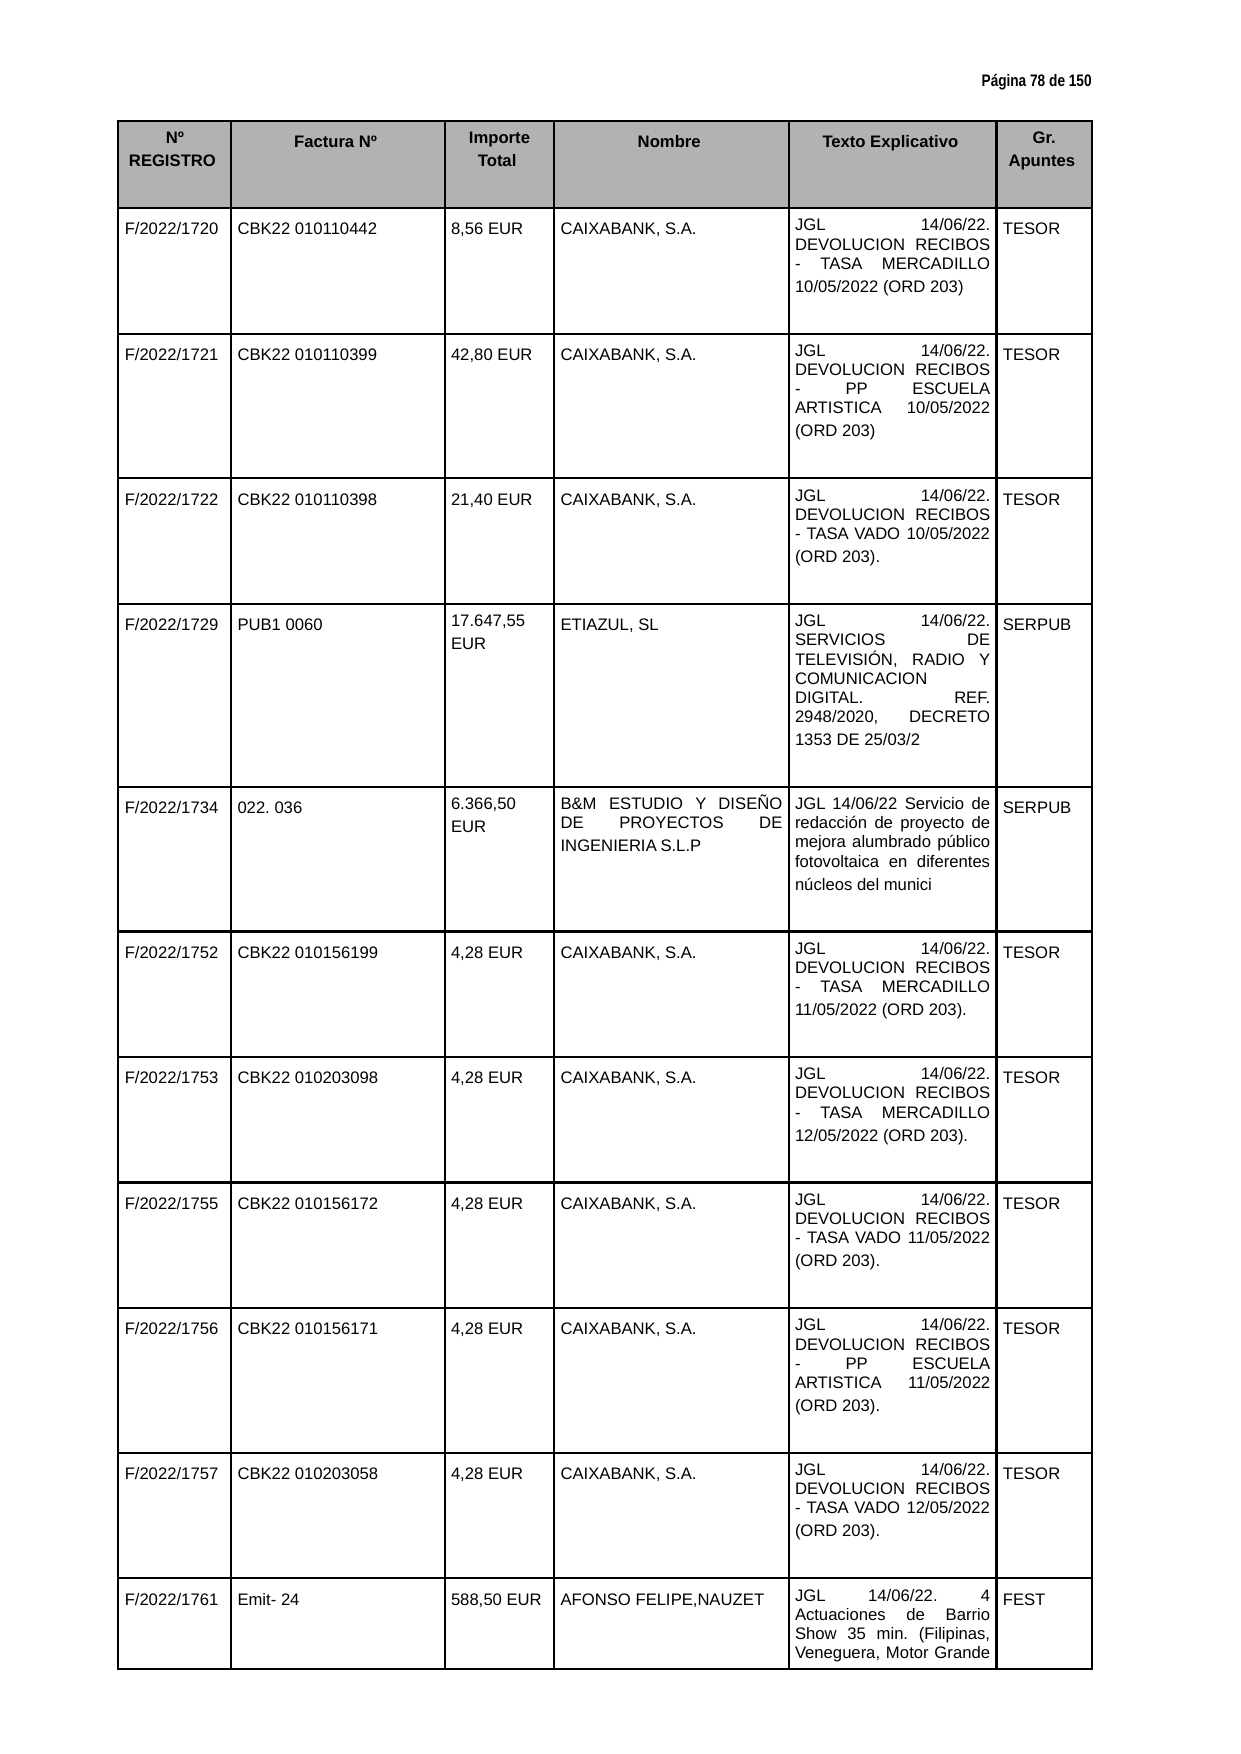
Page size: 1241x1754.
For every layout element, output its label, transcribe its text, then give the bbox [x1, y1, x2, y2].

table_header Nombre [555, 122, 788, 207]
table_cell FEST [998, 1579, 1091, 1668]
table_cell TESOR [998, 933, 1091, 1056]
table_cell CBK22 010203098 [232, 1058, 444, 1181]
table_cell ETIAZUL, SL [555, 605, 788, 786]
table_cell CAIXABANK, S.A. [555, 479, 788, 603]
table_cell F/2022/1734 [119, 788, 230, 930]
table_cell JGL 14/06/22 Servicio de redacción de proyecto de mejora alumbrado público fotovoltaica en diferentes núcleos del munici [790, 788, 995, 930]
table_cell F/2022/1757 [119, 1454, 230, 1577]
table_cell CBK22 010156199 [232, 933, 444, 1056]
table_cell 42,80 EUR [446, 335, 553, 477]
table_cell JGL 14/06/22. DEVOLUCION RECIBOS - PP ESCUELA ARTISTICA 10/05/2022 (ORD 203) [790, 335, 995, 477]
table_cell SERPUB [998, 788, 1091, 930]
table_cell SERPUB [998, 605, 1091, 786]
table_cell 4,28 EUR [446, 1454, 553, 1577]
table_cell F/2022/1720 [119, 209, 230, 332]
table_cell CBK22 010156172 [232, 1184, 444, 1307]
table_cell CAIXABANK, S.A. [555, 933, 788, 1056]
table_cell CAIXABANK, S.A. [555, 1184, 788, 1307]
table_cell JGL 14/06/22. DEVOLUCION RECIBOS - TASA MERCADILLO 10/05/2022 (ORD 203) [790, 209, 995, 332]
table_cell CAIXABANK, S.A. [555, 1058, 788, 1181]
table_cell CBK22 010156171 [232, 1309, 444, 1452]
table_cell 21,40 EUR [446, 479, 553, 603]
table_header Importe Total [446, 122, 553, 207]
table_cell TESOR [998, 209, 1091, 332]
table_cell JGL 14/06/22. DEVOLUCION RECIBOS - TASA VADO 12/05/2022 (ORD 203). [790, 1454, 995, 1577]
table_cell CAIXABANK, S.A. [555, 335, 788, 477]
table_cell 8,56 EUR [446, 209, 553, 332]
table_cell 022. 036 [232, 788, 444, 930]
table_cell TESOR [998, 479, 1091, 603]
table_cell 6.366,50 EUR [446, 788, 553, 930]
table_cell TESOR [998, 1454, 1091, 1577]
table_cell TESOR [998, 1184, 1091, 1307]
table_cell F/2022/1752 [119, 933, 230, 1056]
table_cell F/2022/1721 [119, 335, 230, 477]
table_cell AFONSO FELIPE,NAUZET [555, 1579, 788, 1668]
table_cell CAIXABANK, S.A. [555, 1454, 788, 1577]
table_cell 4,28 EUR [446, 1184, 553, 1307]
table_cell F/2022/1761 [119, 1579, 230, 1668]
table_cell JGL 14/06/22. DEVOLUCION RECIBOS - TASA VADO 11/05/2022 (ORD 203). [790, 1184, 995, 1307]
table_cell F/2022/1753 [119, 1058, 230, 1181]
table_cell JGL 14/06/22. DEVOLUCION RECIBOS - TASA MERCADILLO 11/05/2022 (ORD 203). [790, 933, 995, 1056]
table_cell F/2022/1729 [119, 605, 230, 786]
table_cell PUB1 0060 [232, 605, 444, 786]
table_cell F/2022/1722 [119, 479, 230, 603]
table_cell CBK22 010110442 [232, 209, 444, 332]
table_cell 17.647,55 EUR [446, 605, 553, 786]
table_cell Emit- 24 [232, 1579, 444, 1668]
table_cell CBK22 010110398 [232, 479, 444, 603]
table_header Texto Explicativo [790, 122, 995, 207]
table_cell TESOR [998, 1058, 1091, 1181]
table_cell CAIXABANK, S.A. [555, 1309, 788, 1452]
table_cell CBK22 010110399 [232, 335, 444, 477]
table_cell F/2022/1755 [119, 1184, 230, 1307]
table_cell JGL 14/06/22. 4 Actuaciones de Barrio Show 35 min. (Filipinas, Veneguera, Motor Grande [790, 1579, 995, 1668]
table_cell CBK22 010203058 [232, 1454, 444, 1577]
table_cell 588,50 EUR [446, 1579, 553, 1668]
table_header Nº REGISTRO [119, 122, 230, 207]
table_cell 4,28 EUR [446, 1058, 553, 1181]
table_cell B&M ESTUDIO Y DISEÑO DE PROYECTOS DE INGENIERIA S.L.P [555, 788, 788, 930]
table_header Gr. Apuntes [998, 122, 1091, 207]
table_cell JGL 14/06/22. DEVOLUCION RECIBOS - PP ESCUELA ARTISTICA 11/05/2022 (ORD 203). [790, 1309, 995, 1452]
table_cell CAIXABANK, S.A. [555, 209, 788, 332]
table_cell TESOR [998, 1309, 1091, 1452]
table_cell F/2022/1756 [119, 1309, 230, 1452]
table_cell JGL 14/06/22. SERVICIOS DE TELEVISIÓN, RADIO Y COMUNICACION DIGITAL. REF. 2948/2020, DECRETO 1353 DE 25/03/2 [790, 605, 995, 786]
table_cell 4,28 EUR [446, 1309, 553, 1452]
table_cell TESOR [998, 335, 1091, 477]
table_cell JGL 14/06/22. DEVOLUCION RECIBOS - TASA MERCADILLO 12/05/2022 (ORD 203). [790, 1058, 995, 1181]
table_cell 4,28 EUR [446, 933, 553, 1056]
table_cell JGL 14/06/22. DEVOLUCION RECIBOS - TASA VADO 10/05/2022 (ORD 203). [790, 479, 995, 603]
table_header Factura Nº [232, 122, 444, 207]
